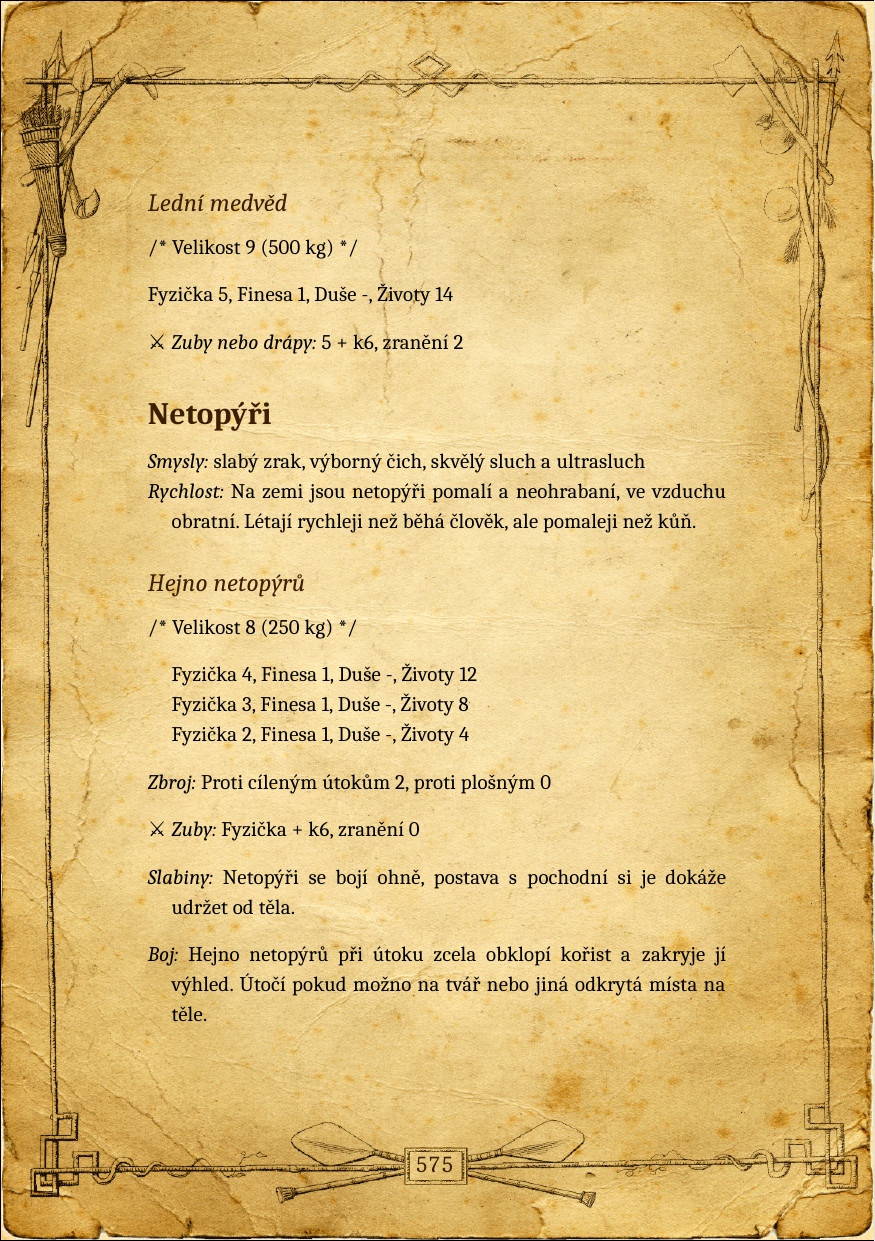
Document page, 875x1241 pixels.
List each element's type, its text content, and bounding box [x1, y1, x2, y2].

text Fyzička 4, Finesa 1, Duše -, Životy 12 [171, 663, 726, 687]
picture [1, 1, 874, 1240]
text Smysly: slabý zrak, výborný čich, skvělý sluch a⁠ ultrasluch [148, 450, 726, 474]
text Zbroj: Proti cíleným útokům 2, proti plošným 0 [148, 770, 726, 794]
subtitle Hejno netopýrů [148, 569, 726, 598]
text /* Velikost 9 (500 kg) */ [148, 236, 726, 259]
text Slabiny: Netopýři se bojí ohně, postava s⁠ pochodní si je dokáže udržet od těla. [148, 866, 726, 919]
text Boj: Hejno netopýrů při útoku zcela obklopí kořist a⁠ zakryje jí výhled. Útočí pokud možno na tvář nebo jiná odkrytá místa na těle. [148, 943, 726, 1027]
subtitle Netopýři [148, 396, 726, 432]
text /* Velikost 8 (250 kg) */ [148, 615, 726, 639]
subtitle Lední medvěd [148, 189, 726, 218]
text ⚔ Zuby nebo drápy: 5 + k6, zranění 2 [148, 331, 726, 355]
text Fyzička 5, Finesa 1, Duše -, Životy 14 [148, 283, 726, 307]
text ⚔ Zuby: Fyzička + k6, zranění 0 [148, 818, 726, 842]
text Fyzička 2, Finesa 1, Duše -, Životy 4 [171, 723, 726, 747]
text Rychlost: Na zemi jsou netopýři pomalí a⁠ neohrabaní, ve vzduchu obratní. Létají rychleji než běhá člověk, ale pomaleji než kůň. [148, 479, 726, 533]
text Fyzička 3, Finesa 1, Duše -, Životy 8 [171, 693, 726, 717]
